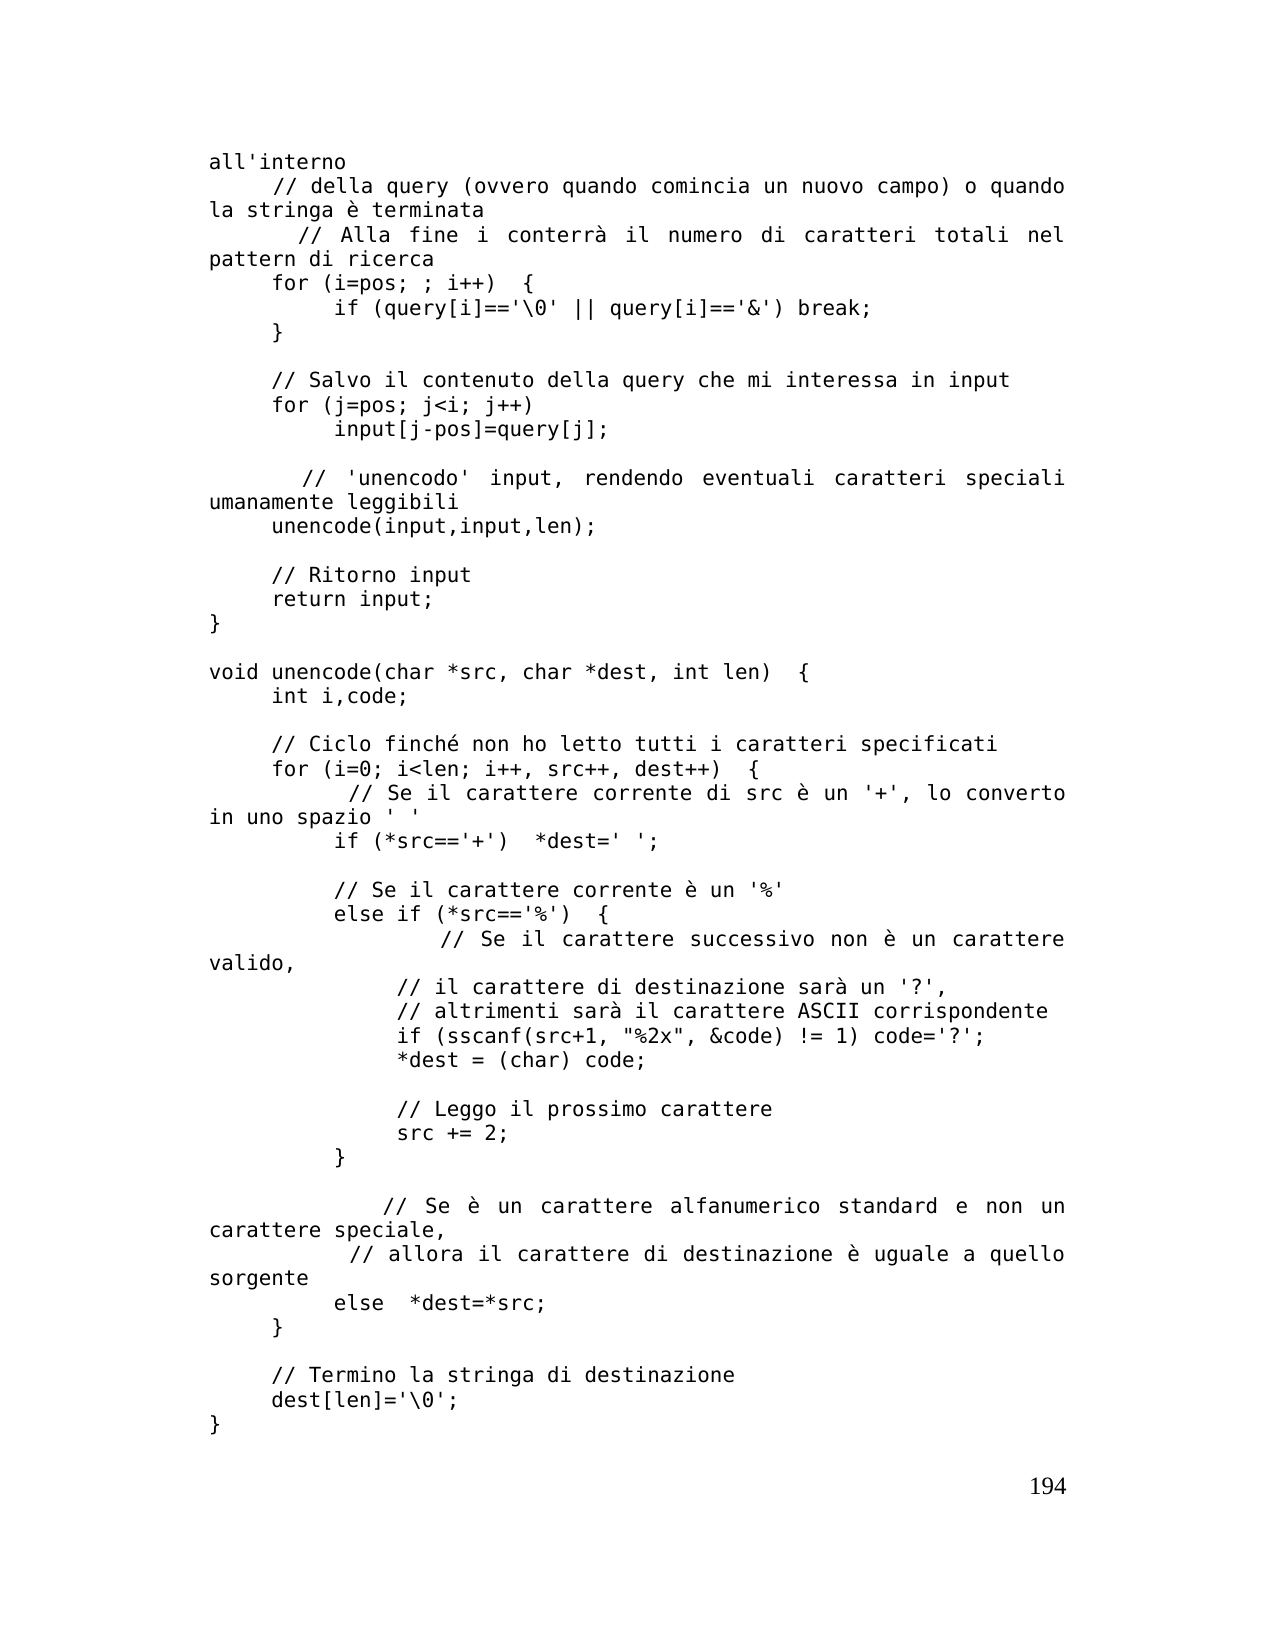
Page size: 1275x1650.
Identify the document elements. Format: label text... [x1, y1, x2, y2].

text // 'unencodo' input, rendendo eventuali caratteri speciali umanamente leggibili [208, 466, 1066, 514]
text // altrimenti sarà il carattere ASCII corrispondente [208, 999, 1066, 1024]
text if (sscanf(src+1, "%2x", &code) != 1) code='?'; [208, 1024, 1066, 1048]
text } [208, 611, 1066, 635]
text dest[len]='\0'; [208, 1388, 1066, 1412]
text } [208, 1145, 1066, 1169]
text void unencode(char *src, char *dest, int len) { [208, 660, 1066, 684]
text // Se è un carattere alfanumerico standard e non un carattere speciale, [208, 1194, 1066, 1242]
text input[j-pos]=query[j]; [208, 417, 1066, 441]
text int i,code; [208, 684, 1066, 708]
text all'interno [208, 150, 1066, 174]
text else if (*src=='%') { [208, 902, 1066, 927]
text for (i=pos; ; i++) { [208, 271, 1066, 296]
text } [208, 1315, 1066, 1339]
text for (i=0; i<len; i++, src++, dest++) { [208, 757, 1066, 781]
text return input; [208, 587, 1066, 611]
text // Ritorno input [208, 563, 1066, 587]
text // il carattere di destinazione sarà un '?', [208, 975, 1066, 999]
text // Leggo il prossimo carattere [208, 1097, 1066, 1121]
text if (query[i]=='\0' || query[i]=='&') break; [208, 296, 1066, 320]
text // Alla fine i conterrà il numero di caratteri totali nel pattern di ricerca [208, 223, 1066, 271]
text src += 2; [208, 1121, 1066, 1145]
text // Salvo il contenuto della query che mi interessa in input [208, 368, 1066, 393]
text // della query (ovvero quando comincia un nuovo campo) o quando la stringa è terminata [208, 174, 1066, 223]
text // Se il carattere successivo non è un carattere valido, [208, 927, 1066, 975]
text unencode(input,input,len); [208, 514, 1066, 538]
text else *dest=*src; [208, 1291, 1066, 1315]
text // Termino la stringa di destinazione [208, 1363, 1066, 1388]
text // Se il carattere corrente di src è un '+', lo converto in uno spazio ' ' [208, 781, 1066, 829]
text } [208, 1412, 1066, 1436]
text *dest = (char) code; [208, 1048, 1066, 1072]
text // allora il carattere di destinazione è uguale a quello sorgente [208, 1242, 1066, 1291]
text // Ciclo finché non ho letto tutti i caratteri specificati [208, 732, 1066, 757]
text for (j=pos; j<i; j++) [208, 393, 1066, 417]
text } [208, 320, 1066, 344]
text // Se il carattere corrente è un '%' [208, 878, 1066, 902]
text if (*src=='+') *dest=' '; [208, 829, 1066, 854]
